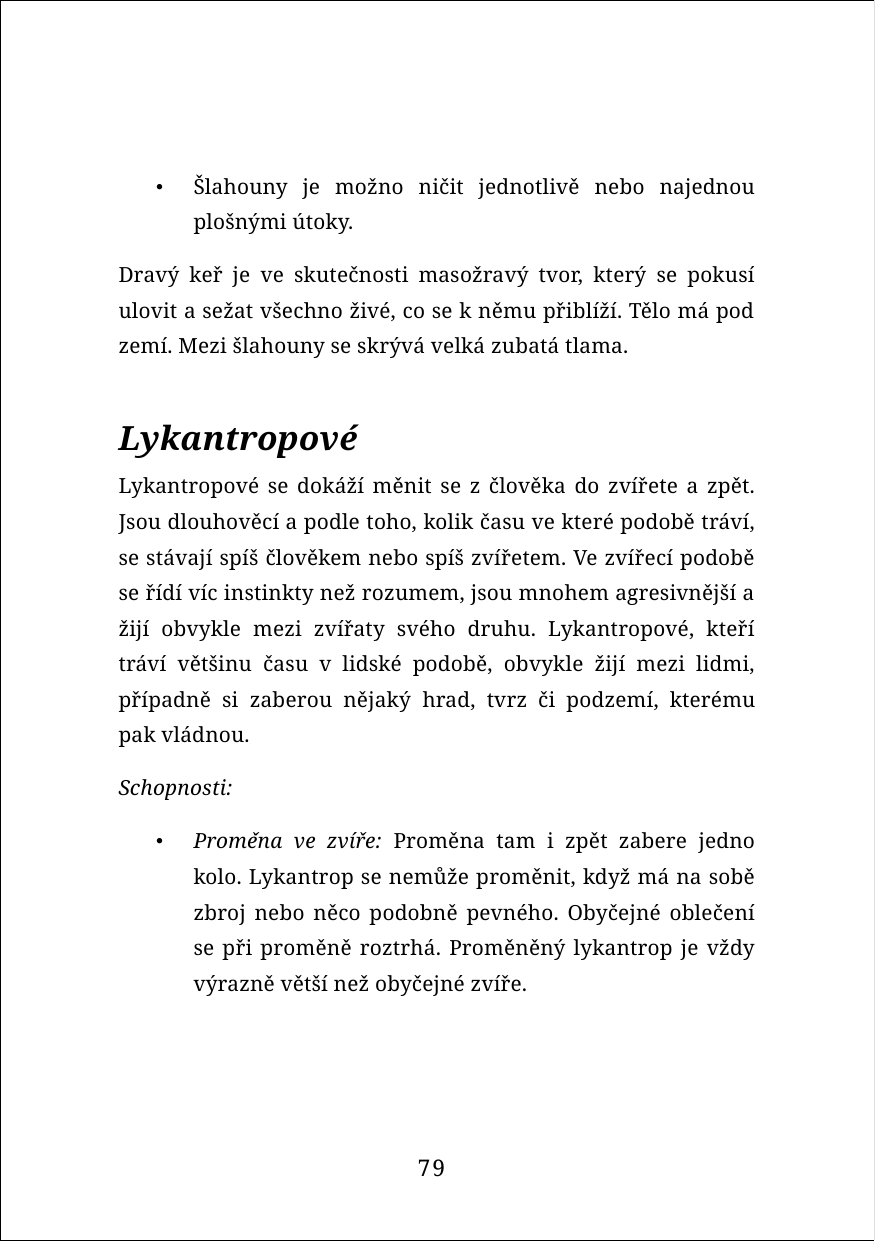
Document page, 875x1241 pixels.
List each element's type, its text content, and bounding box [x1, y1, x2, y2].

list Proměna ve zvíře: Proměna tam i zpět zabere jedno kolo. Lykantrop se nemůže proměnit, když má na sobě zbroj nebo něco podobně pevného. Obyčejné oblečení se při proměně roztrhá. Proměněný lykantrop je vždy výrazně větší než obyčejné zvíře. [156, 827, 756, 997]
list Šlahouny je možno ničit jednotlivě nebo najednou plošnými útoky. [156, 172, 756, 236]
text Lykantropové se dokáží měnit se z člověka do zvířete a zpět. Jsou dlouhověcí a podle toho, kolik času ve které podobě tráví, se stávají spíš člověkem nebo spíš zvířetem. Ve zvířecí podobě se řídí víc instinkty než rozumem, jsou mnohem agresivnější a žijí obvykle mezi zvířaty svého druhu. Lykantropové, kteří tráví většinu času v lidské podobě, obvykle žijí mezi lidmi, případně si zaberou nějaký hrad, tvrz či podzemí, kterému pak vládnou. [118, 472, 756, 749]
text Dravý keř je ve skutečnosti masožravý tvor, který se pokusí ulovit a sežat všechno živé, co se k němu přiblíží. Tělo má pod zemí. Mezi šlahouny se skrývá velká zubatá tlama. [118, 261, 756, 360]
subtitle Lykantropové [118, 414, 756, 460]
text Schopnosti: [118, 773, 756, 802]
